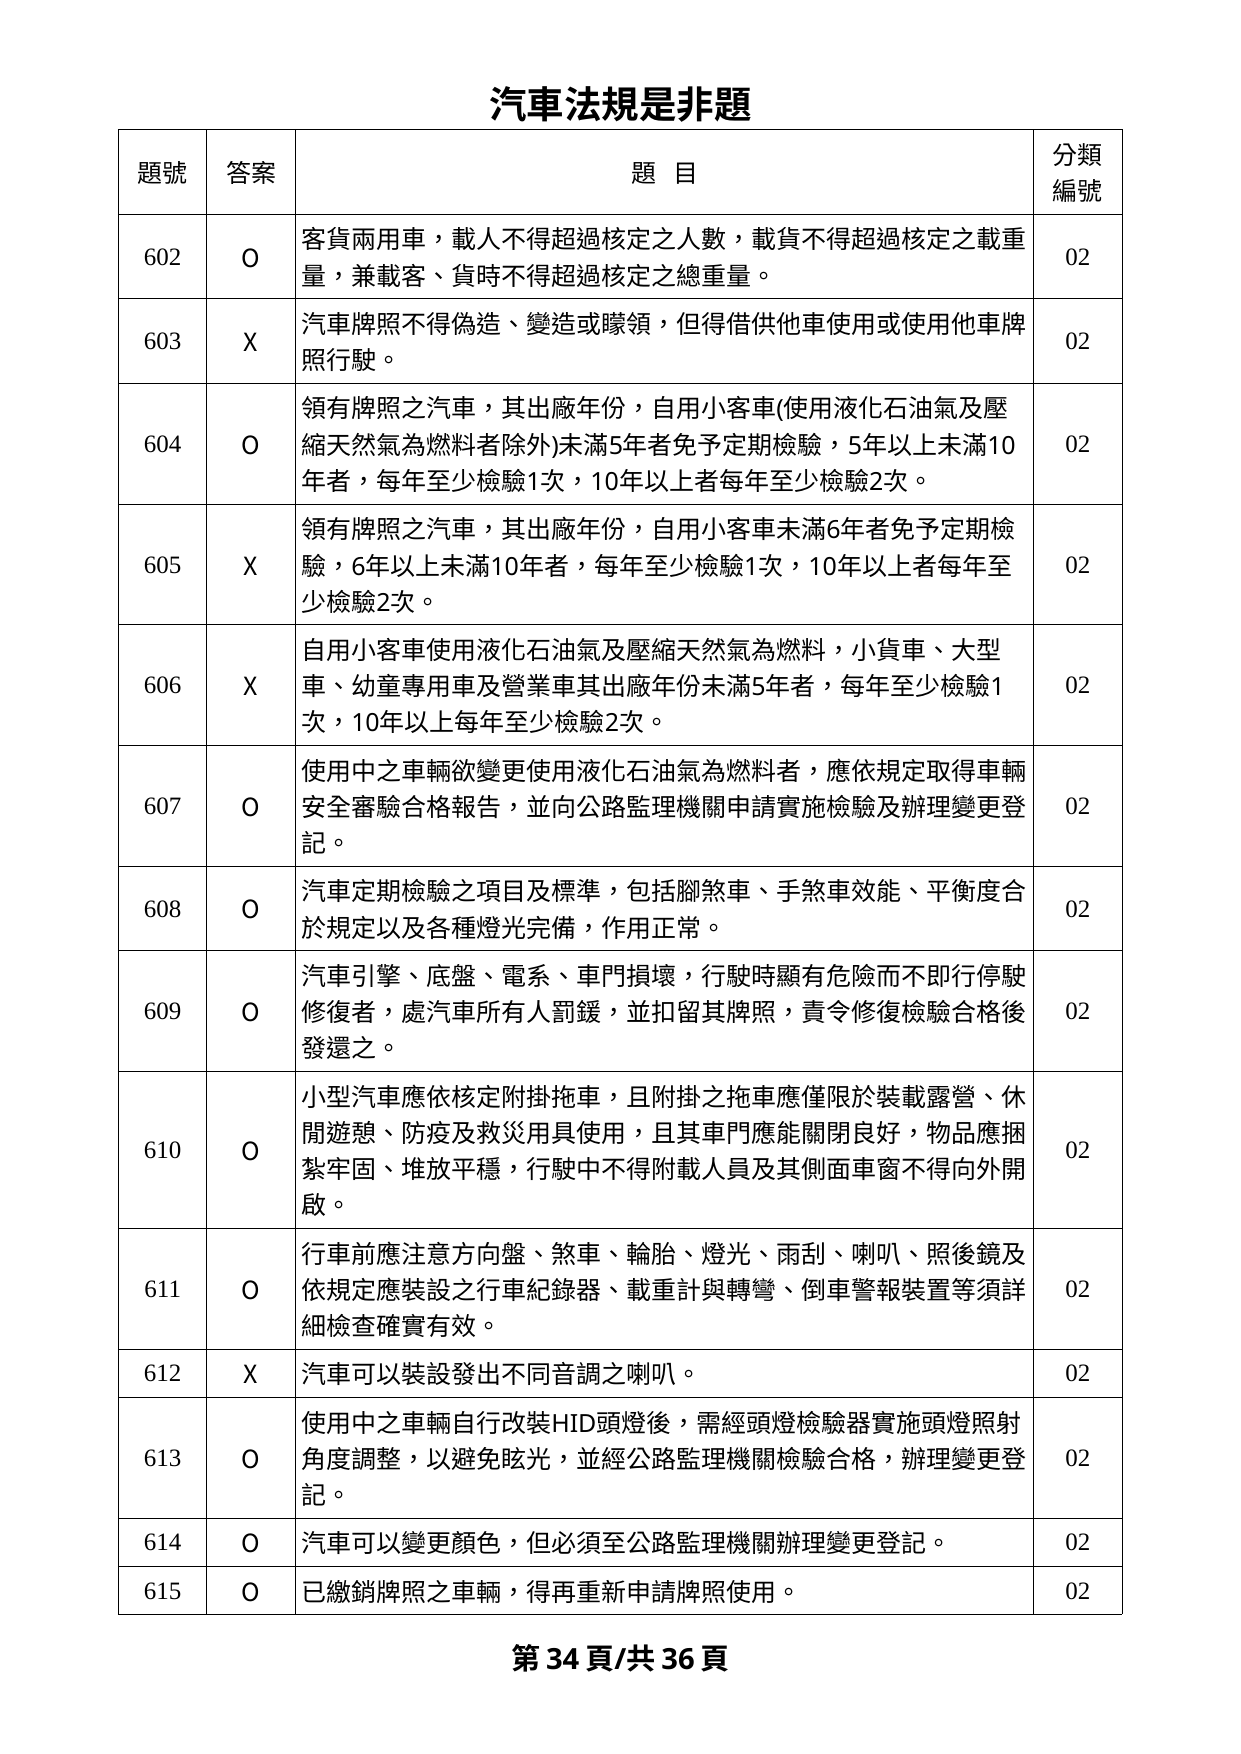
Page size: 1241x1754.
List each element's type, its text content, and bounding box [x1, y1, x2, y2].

table_cell 603 [119, 299, 206, 383]
table_cell 客貨兩用車，載人不得超過核定之人數，載貨不得超過核定之載重量，兼載客、貨時不得超過核定之總重量。 [296, 215, 1033, 298]
table_cell 領有牌照之汽車，其出廠年份，自用小客車(使用液化石油氣及壓縮天然氣為燃料者除外)未滿5年者免予定期檢驗，5年以上未滿10年者，每年至少檢驗1次，10年以上者每年至少檢驗2次。 [296, 384, 1033, 503]
table_cell O [207, 215, 295, 298]
table_cell O [207, 1229, 295, 1348]
table_cell O [207, 1398, 295, 1517]
table_cell 已繳銷牌照之車輛，得再重新申請牌照使用。 [296, 1567, 1033, 1614]
table_cell O [207, 1567, 295, 1614]
table_cell O [207, 951, 295, 1071]
table_cell 02 [1034, 1398, 1122, 1517]
table_cell 自用小客車使用液化石油氣及壓縮天然氣為燃料，小貨車、大型車、幼童專用車及營業車其出廠年份未滿5年者，每年至少檢驗1次，10年以上每年至少檢驗2次。 [296, 625, 1033, 745]
table_cell 02 [1034, 867, 1122, 950]
table_cell 615 [119, 1567, 206, 1614]
table_cell 02 [1034, 215, 1122, 298]
table_cell 609 [119, 951, 206, 1071]
table_cell 02 [1034, 384, 1122, 503]
table_cell 02 [1034, 1567, 1122, 1614]
table_cell 02 [1034, 1519, 1122, 1566]
table_cell O [207, 1072, 295, 1228]
table_cell 604 [119, 384, 206, 503]
table_cell 02 [1034, 1350, 1122, 1397]
table_cell 汽車牌照不得偽造、變造或矇領，但得借供他車使用或使用他車牌照行駛。 [296, 299, 1033, 383]
table_cell 02 [1034, 746, 1122, 866]
table_cell 610 [119, 1072, 206, 1228]
table_cell 02 [1034, 1229, 1122, 1348]
table_cell X [207, 505, 295, 624]
table_cell 607 [119, 746, 206, 866]
table_cell X [207, 625, 295, 745]
table_cell 汽車可以裝設發出不同音調之喇叭。 [296, 1350, 1033, 1397]
table_cell O [207, 867, 295, 950]
table_cell O [207, 1519, 295, 1566]
table_header 分類 編號 [1034, 130, 1122, 214]
table_cell 02 [1034, 1072, 1122, 1228]
table_cell 02 [1034, 505, 1122, 624]
table_cell 608 [119, 867, 206, 950]
table_cell 605 [119, 505, 206, 624]
table_cell 小型汽車應依核定附掛拖車，且附掛之拖車應僅限於裝載露營、休閒遊憩、防疫及救災用具使用，且其車門應能關閉良好，物品應捆紮牢固、堆放平穩，行駛中不得附載人員及其側面車窗不得向外開啟。 [296, 1072, 1033, 1228]
table_cell 使用中之車輛欲變更使用液化石油氣為燃料者，應依規定取得車輛安全審驗合格報告，並向公路監理機關申請實施檢驗及辦理變更登記。 [296, 746, 1033, 866]
table_cell 02 [1034, 625, 1122, 745]
table_cell 汽車定期檢驗之項目及標準，包括腳煞車、手煞車效能、平衡度合於規定以及各種燈光完備，作用正常。 [296, 867, 1033, 950]
table_header 答案 [207, 130, 295, 214]
table_cell 汽車引擎、底盤、電系、車門損壞，行駛時顯有危險而不即行停駛修復者，處汽車所有人罰鍰，並扣留其牌照，責令修復檢驗合格後發還之。 [296, 951, 1033, 1071]
table_cell 領有牌照之汽車，其出廠年份，自用小客車未滿6年者免予定期檢驗，6年以上未滿10年者，每年至少檢驗1次，10年以上者每年至少檢驗2次。 [296, 505, 1033, 624]
table_cell 613 [119, 1398, 206, 1517]
table_cell 602 [119, 215, 206, 298]
table_header 題號 [119, 130, 206, 214]
table_cell 611 [119, 1229, 206, 1348]
table_cell O [207, 746, 295, 866]
table_cell 汽車可以變更顏色，但必須至公路監理機關辦理變更登記。 [296, 1519, 1033, 1566]
table_header 題 目 [296, 130, 1033, 214]
table_cell 612 [119, 1350, 206, 1397]
table_cell 02 [1034, 951, 1122, 1071]
table_cell O [207, 384, 295, 503]
table_cell 606 [119, 625, 206, 745]
table_cell 614 [119, 1519, 206, 1566]
table_cell X [207, 1350, 295, 1397]
table_cell 行車前應注意方向盤、煞車、輪胎、燈光、雨刮、喇叭、照後鏡及依規定應裝設之行車紀錄器、載重計與轉彎、倒車警報裝置等須詳細檢查確實有效。 [296, 1229, 1033, 1348]
table_cell 02 [1034, 299, 1122, 383]
table_cell 使用中之車輛自行改裝HID頭燈後，需經頭燈檢驗器實施頭燈照射角度調整，以避免眩光，並經公路監理機關檢驗合格，辦理變更登記。 [296, 1398, 1033, 1517]
table_cell X [207, 299, 295, 383]
